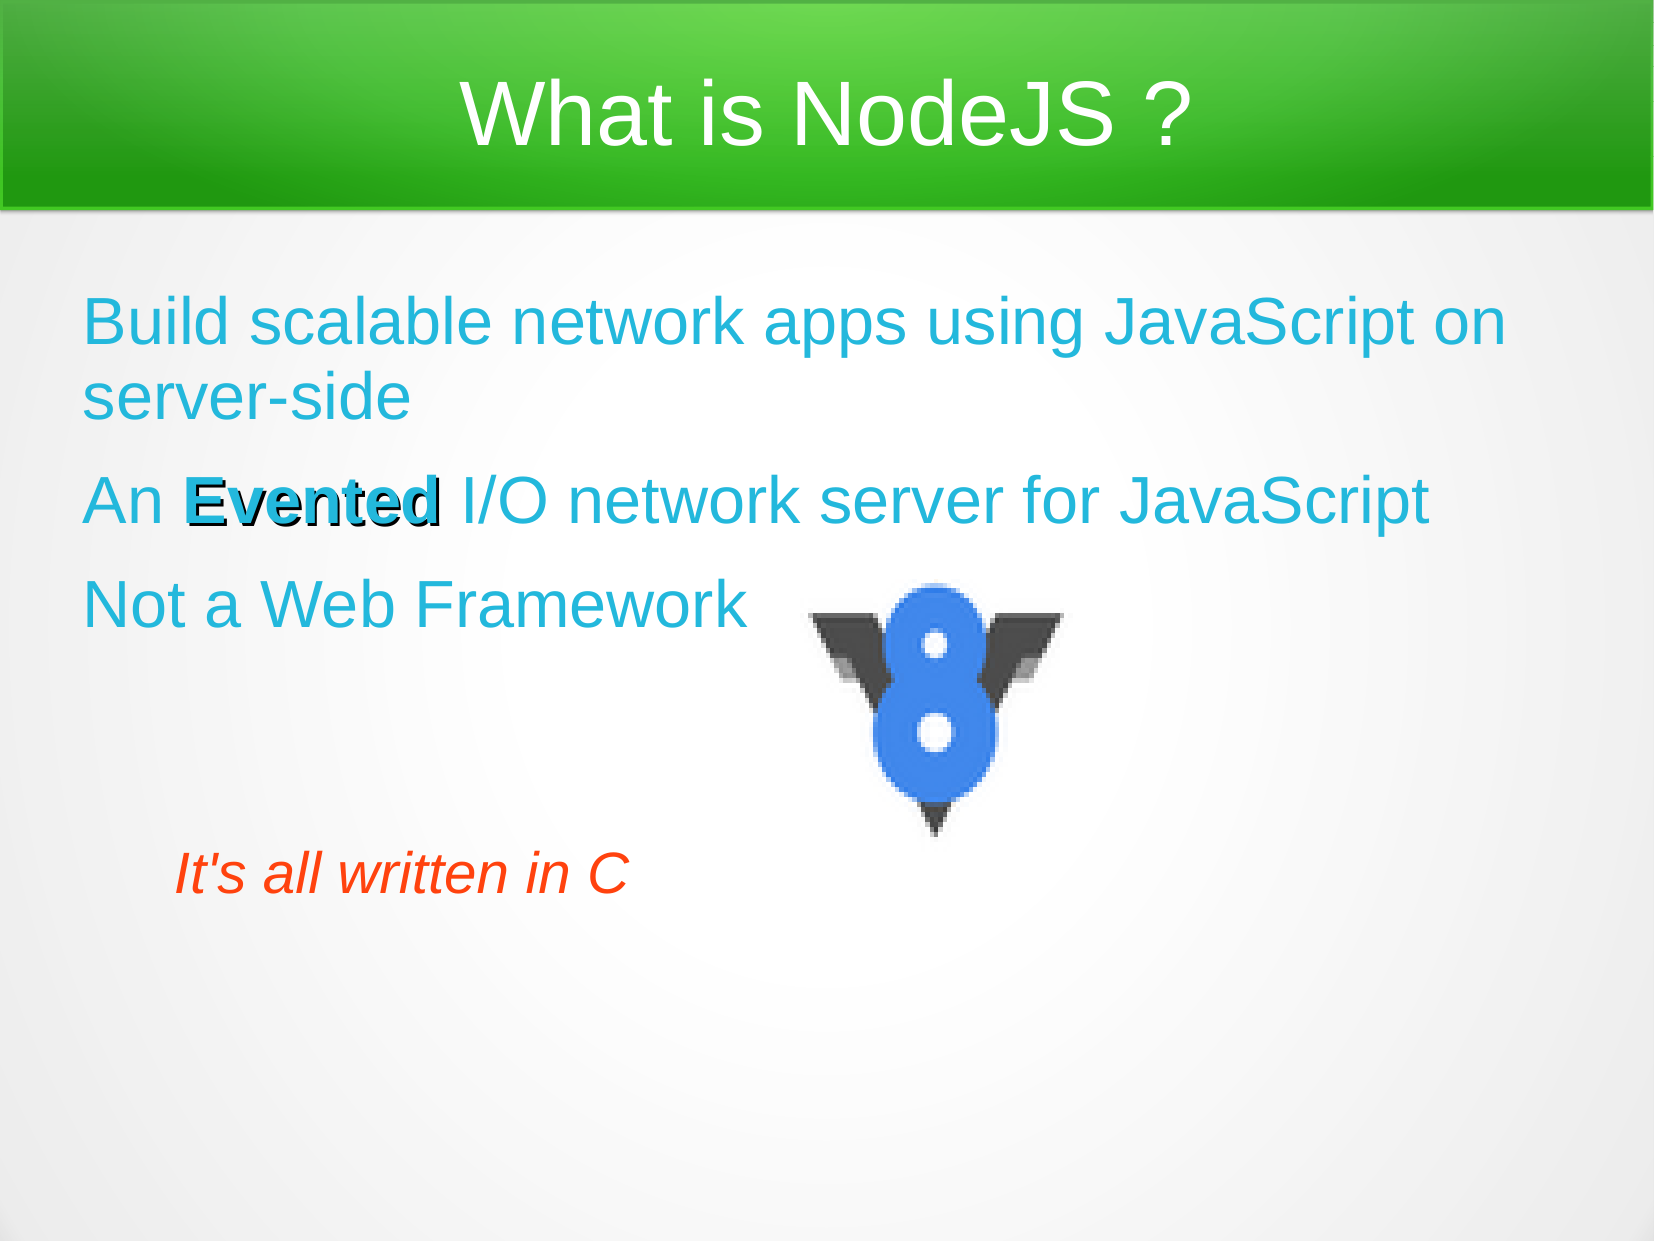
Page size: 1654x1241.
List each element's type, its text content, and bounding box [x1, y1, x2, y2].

list Build scalable network apps using JavaScript on server-side An Evented I/O network server for JavaScript Not a Web Framework [82, 284, 1538, 1146]
title What is NodeJS ? [82, 49, 1571, 179]
text_box It's all written in C [159, 833, 645, 913]
